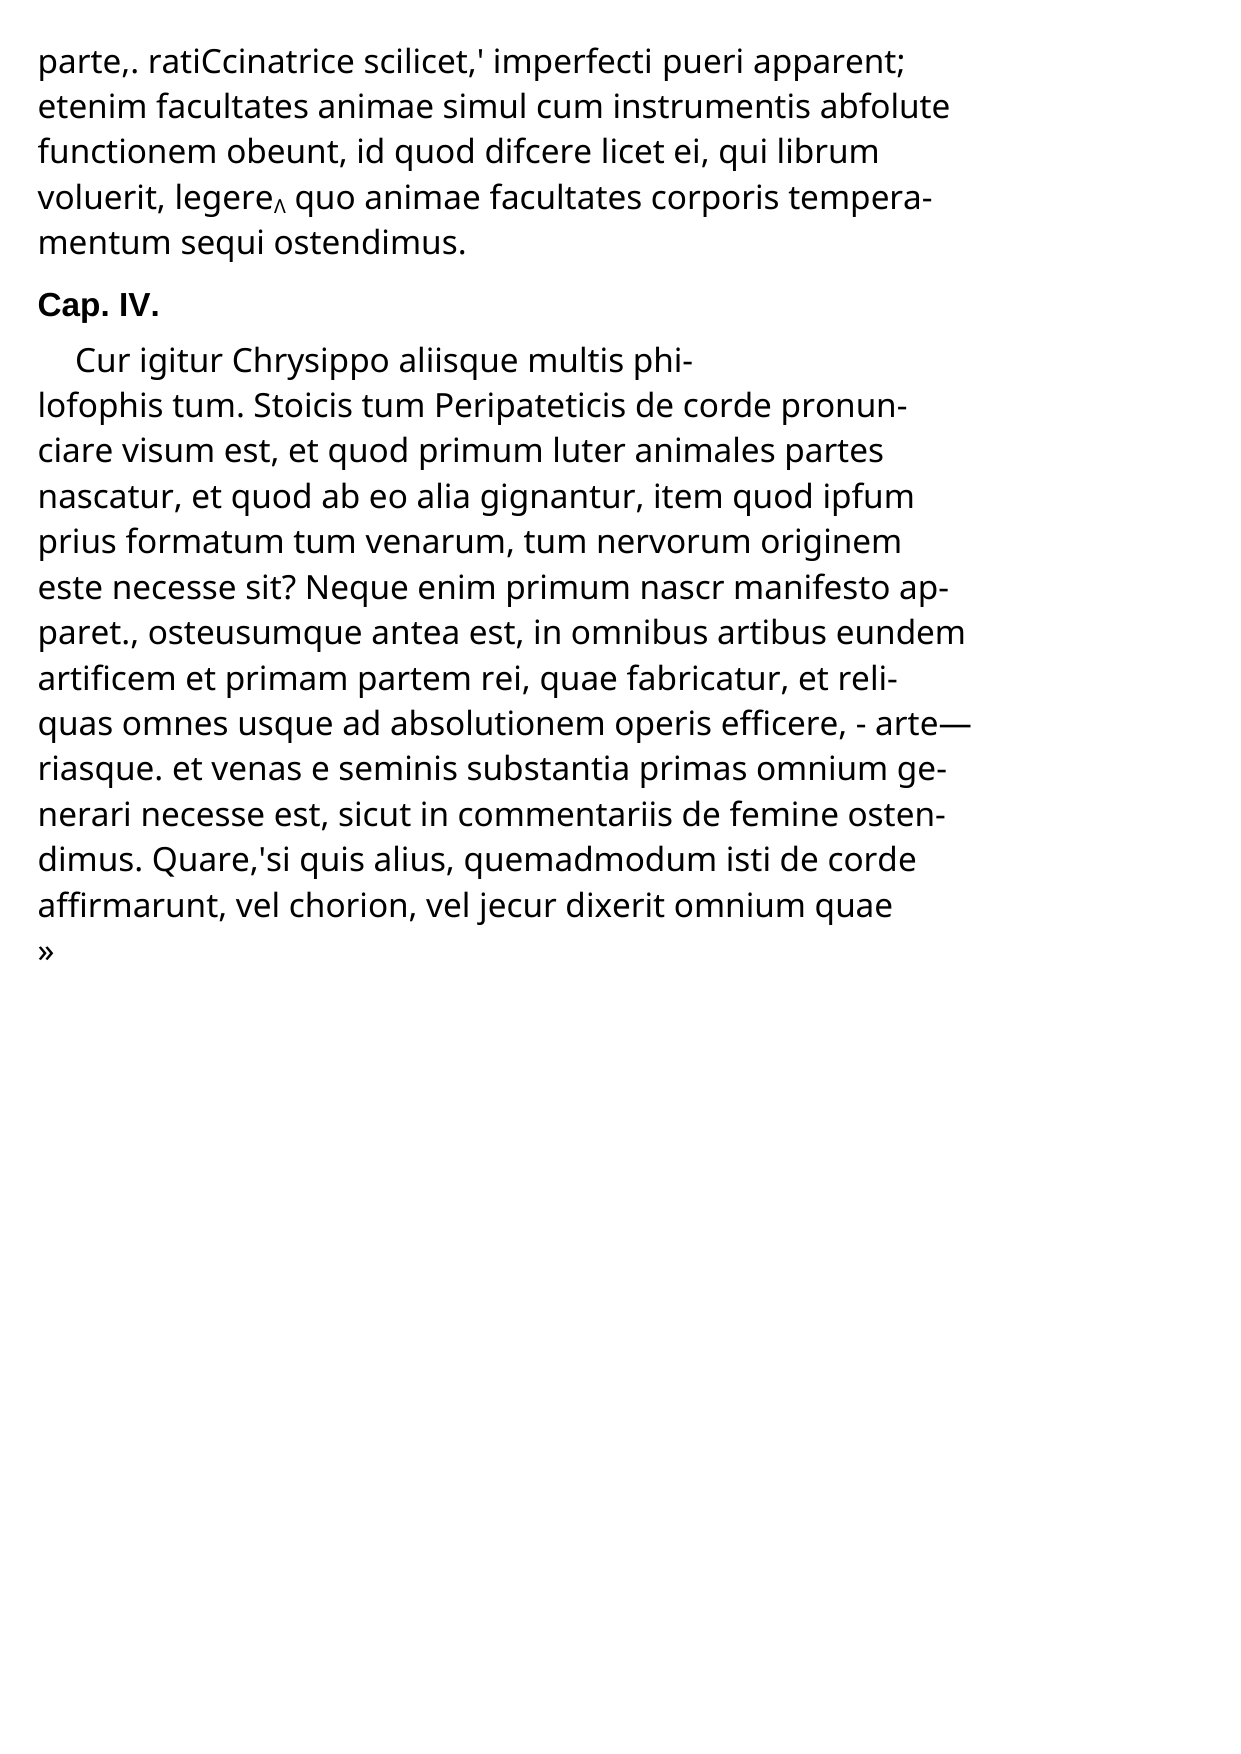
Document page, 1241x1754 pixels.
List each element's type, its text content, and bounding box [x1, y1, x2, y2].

text » [37, 927, 1203, 972]
subtitle Cap. IV. [37, 285, 1203, 324]
text parte,. ratiCcinatrice scilicet,' imperfecti pueri apparent; etenim facultates animae simul cum instrumentis abfolute functionem obeunt, id quod difcere licet ei, qui librum voluerit, legereΛ quo animae facultates corporis tempera- mentum sequi ostendimus. [37, 37, 1203, 264]
text Cur igitur Chrysippo aliisque multis phi- lofophis tum. Stoicis tum Peripateticis de corde pronun- ciare visum est, et quod primum luter animales partes nascatur, et quod ab eo alia gignantur, item quod ipfum prius formatum tum venarum, tum nervorum originem este necesse sit? Neque enim primum nascr manifesto ap- paret., osteusumque antea est, in omnibus artibus eundem artificem et primam partem rei, quae fabricatur, et reli- quas omnes usque ad absolutionem operis efficere, - arte— riasque. et venas e seminis substantia primas omnium ge- nerari necesse est, sicut in commentariis de femine osten- dimus. Quare,'si quis alius, quemadmodum isti de corde affirmarunt, vel chorion, vel jecur dixerit omnium quae [37, 336, 1203, 927]
